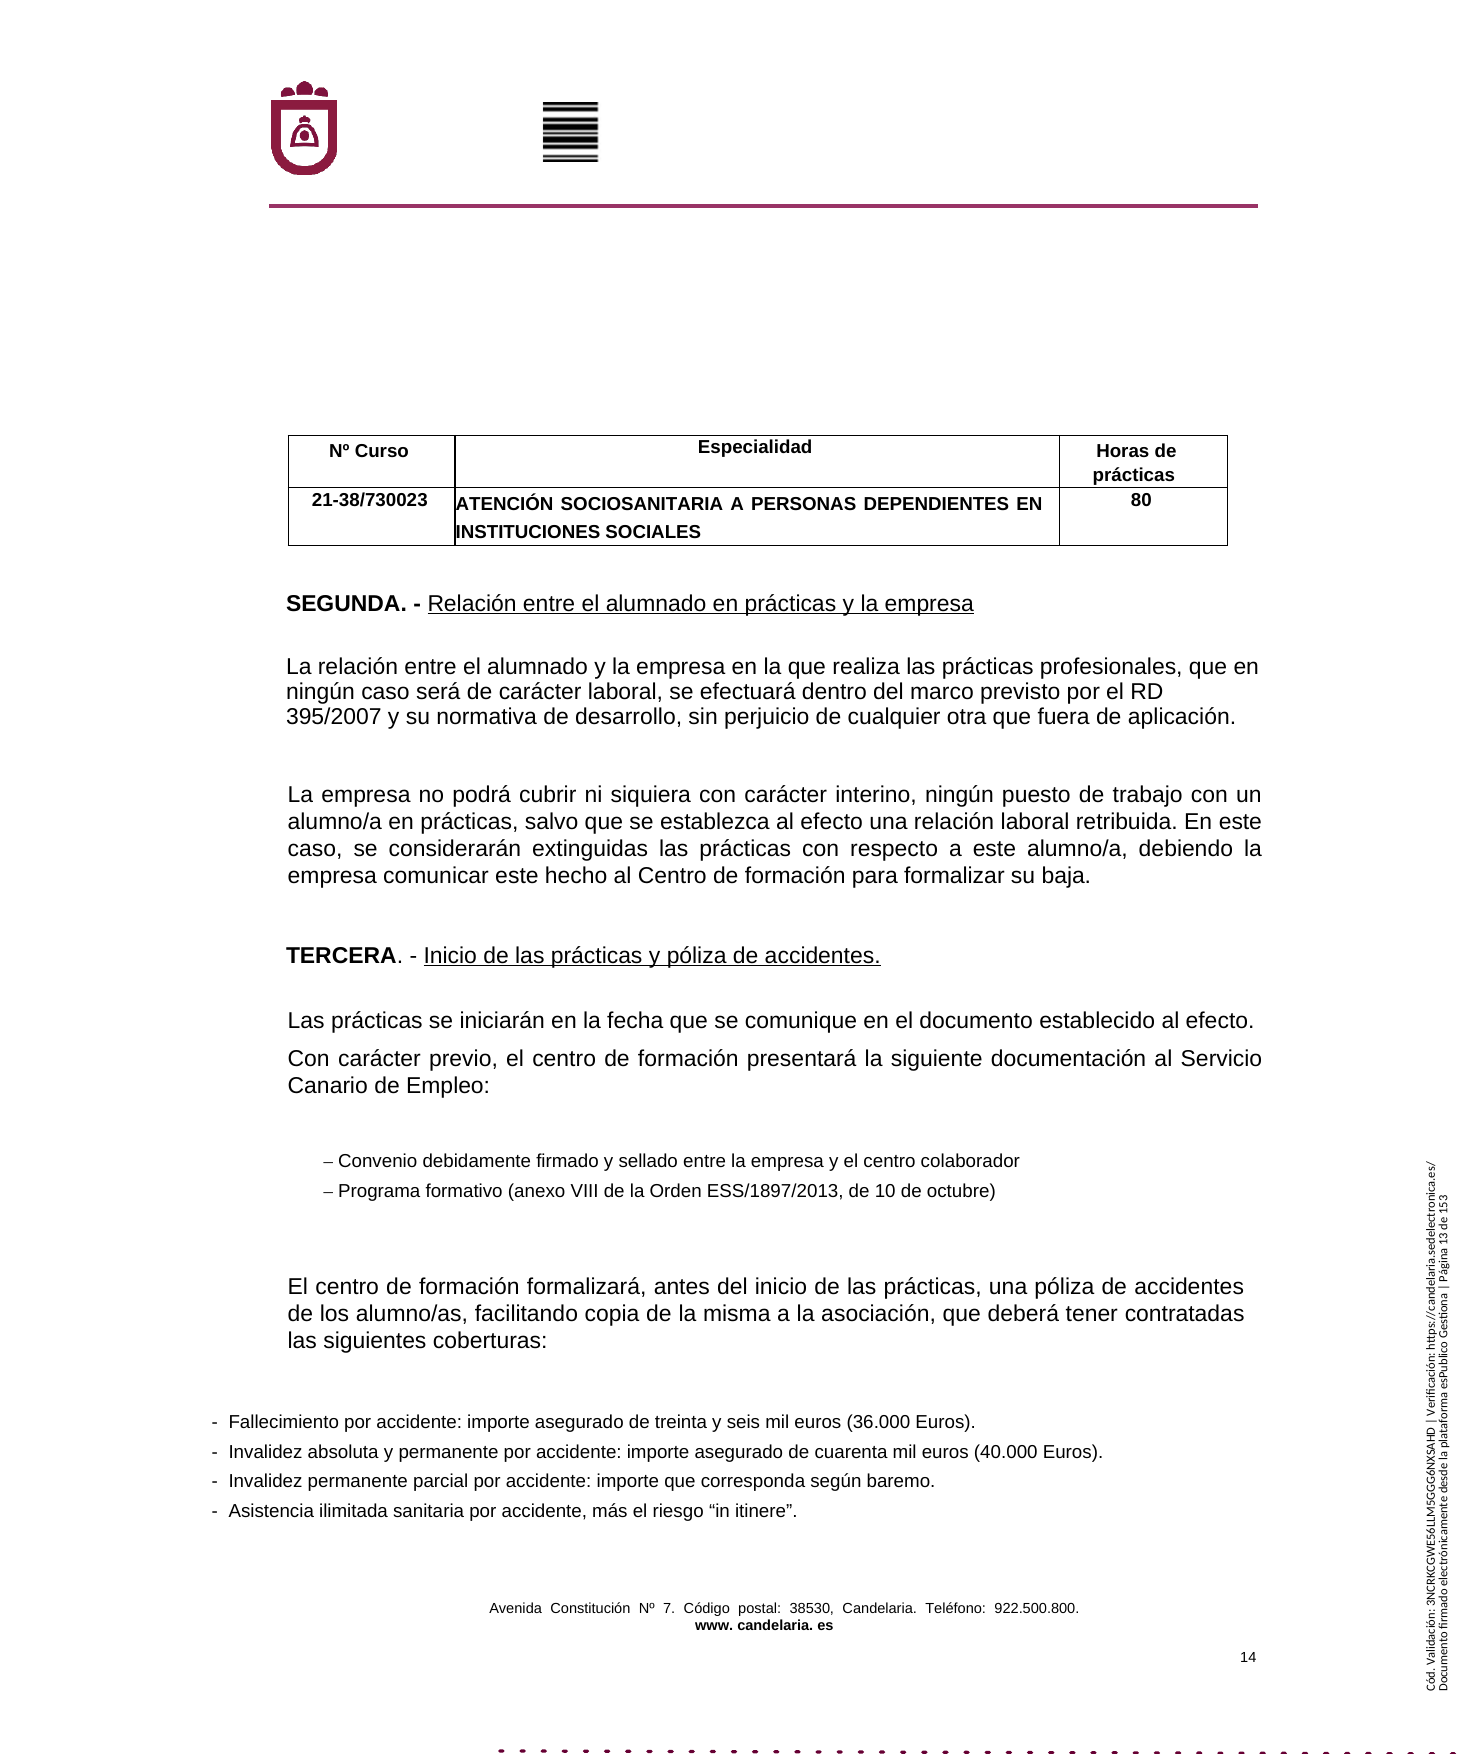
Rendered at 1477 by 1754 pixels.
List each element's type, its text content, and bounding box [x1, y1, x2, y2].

text La empresa no podrá cubrir ni siquiera con carácter interino, ningún puesto de trabajo con un alumno/a en prácticas, salvo que se establezca al efecto una relación laboral retribuida. En este caso, se considerarán extinguidas las prácticas con respecto a este alumno/a, debiendo la empresa comunicar este hecho al Centro de formación para formalizar su baja. [287, 781, 1263, 888]
table_header Horas de prácticas [1060, 436, 1227, 487]
text Las prácticas se iniciarán en la fecha que se comunique en el documento establecido al efecto. [287, 1007, 1263, 1033]
text El centro de formación formalizará, antes del inicio de las prácticas, una póliza de accidentes de los alumno/as, facilitando copia de la misma a la asociación, que deberá tener contratadas las siguientes coberturas: [287, 1273, 1245, 1353]
table_header Nº Curso [289, 436, 454, 487]
table_header Especialidad [456, 436, 1059, 487]
list Fallecimiento por accidente: importe asegurado de treinta y seis mil euros (36.000 Euros). [211, 1405, 1259, 1434]
list Asistencia ilimitada sanitaria por accidente, más el riesgo “in itinere”. [211, 1494, 1259, 1523]
text La relación entre el alumnado y la empresa en la que realiza las prácticas profesionales, que en ningún caso será de carácter laboral, se efectuará dentro del marco previsto por el RD 395/2007 y su normativa de desarrollo, sin perjuicio de cualquier otra que fuera de aplicación. [286, 654, 1264, 729]
table_cell ATENCIÓN SOCIOSANITARIA A PERSONAS DEPENDIENTES EN INSTITUCIONES SOCIALES [456, 488, 1059, 545]
list Invalidez absoluta y permanente por accidente: importe asegurado de cuarenta mil euros (40.000 Euros). [211, 1435, 1259, 1463]
text – Convenio debidamente firmado y sellado entre la empresa y el centro colaborador – Programa formativo (anexo VIII de la Orden ESS/1897/2013, de 10 de octubre) [323, 1144, 1035, 1202]
table_cell 80 [1060, 488, 1227, 545]
text TERCERA. - Inicio de las prácticas y póliza de accidentes. [286, 942, 1270, 969]
list Invalidez permanente parcial por accidente: importe que corresponda según baremo. [211, 1464, 1259, 1493]
table_cell 21-38/730023 [289, 488, 454, 545]
text Con carácter previo, el centro de formación presentará la siguiente documentación al Servicio Canario de Empleo: [287, 1045, 1263, 1098]
text SEGUNDA. - Relación entre el alumnado en prácticas y la empresa [286, 590, 1270, 616]
